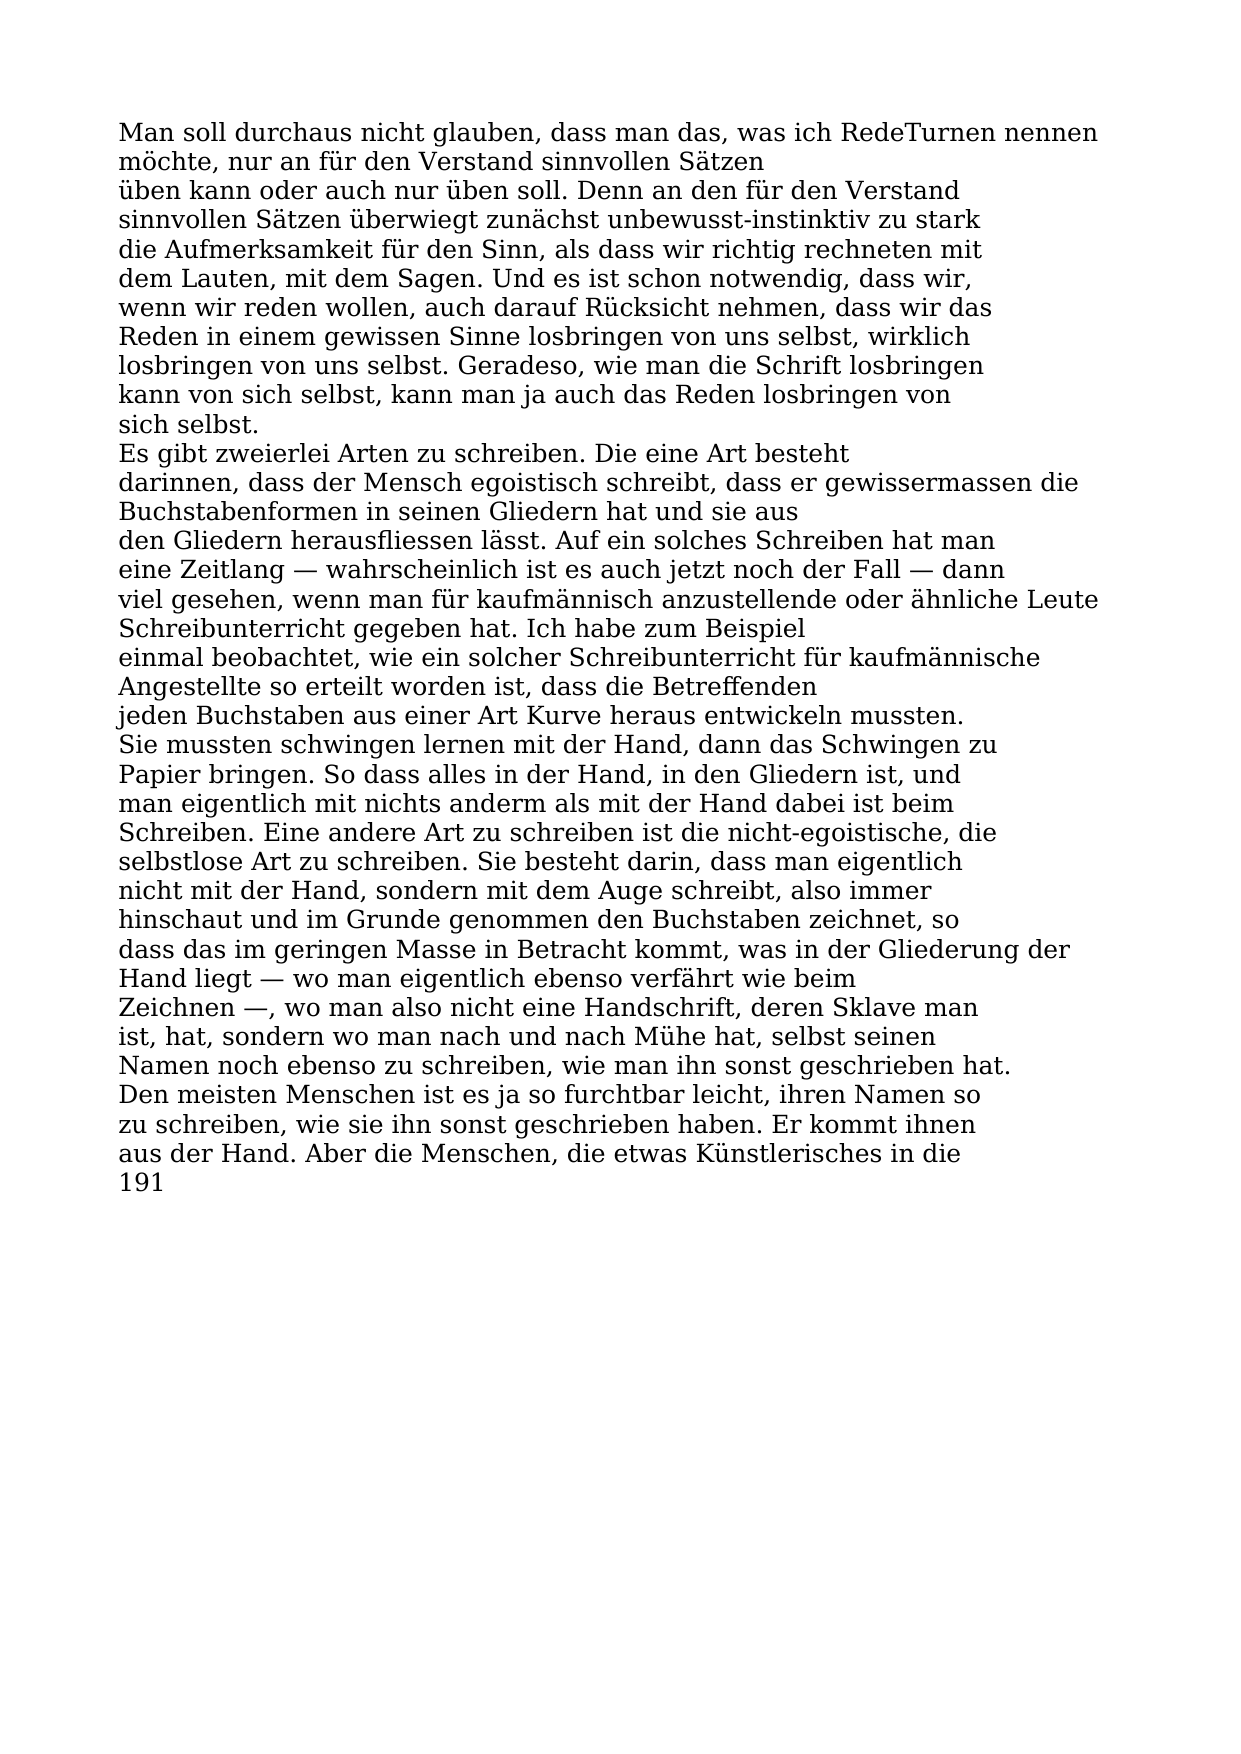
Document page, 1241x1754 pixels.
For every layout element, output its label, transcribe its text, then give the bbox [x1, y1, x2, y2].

text eine Zeitlang — wahrscheinlich ist es auch jetzt noch der Fall — dann [118, 556, 1122, 585]
text den Gliedern herausfliessen lässt. Auf ein solches Schreiben hat man [118, 526, 1122, 556]
text die Aufmerksamkeit für den Sinn, als dass wir richtig rechneten mit [118, 235, 1122, 264]
text Man soll durchaus nicht glauben, dass man das, was ich RedeTurnen nennen möchte, nur an für den Verstand sinnvollen Sätzen [118, 118, 1122, 176]
text kann von sich selbst, kann man ja auch das Reden losbringen von [118, 381, 1122, 410]
text dem Lauten, mit dem Sagen. Und es ist schon notwendig, dass wir, [118, 264, 1122, 293]
text Schreiben. Eine andere Art zu schreiben ist die nicht-egoistische, die [118, 818, 1122, 847]
text ist, hat, sondern wo man nach und nach Mühe hat, selbst seinen [118, 1022, 1122, 1051]
text Namen noch ebenso zu schreiben, wie man ihn sonst geschrieben hat. [118, 1051, 1122, 1081]
text 191 [118, 1168, 1122, 1197]
text wenn wir reden wollen, auch darauf Rücksicht nehmen, dass wir das [118, 293, 1122, 322]
text sich selbst. [118, 410, 1122, 439]
text üben kann oder auch nur üben soll. Denn an den für den Verstand [118, 176, 1122, 206]
text aus der Hand. Aber die Menschen, die etwas Künstlerisches in die [118, 1139, 1122, 1168]
text Reden in einem gewissen Sinne losbringen von uns selbst, wirklich [118, 322, 1122, 351]
text einmal beobachtet, wie ein solcher Schreibunterricht für kaufmännische Angestellte so erteilt worden ist, dass die Betreffenden [118, 643, 1122, 701]
text viel gesehen, wenn man für kaufmännisch anzustellende oder ähnliche Leute Schreibunterricht gegeben hat. Ich habe zum Beispiel [118, 585, 1122, 643]
text darinnen, dass der Mensch egoistisch schreibt, dass er gewissermassen die Buchstabenformen in seinen Gliedern hat und sie aus [118, 468, 1122, 526]
text Zeichnen —, wo man also nicht eine Handschrift, deren Sklave man [118, 993, 1122, 1022]
text man eigentlich mit nichts anderm als mit der Hand dabei ist beim [118, 789, 1122, 818]
text sinnvollen Sätzen überwiegt zunächst unbewusst-instinktiv zu stark [118, 206, 1122, 235]
text Sie mussten schwingen lernen mit der Hand, dann das Schwingen zu [118, 731, 1122, 760]
text hinschaut und im Grunde genommen den Buchstaben zeichnet, so [118, 906, 1122, 935]
text selbstlose Art zu schreiben. Sie besteht darin, dass man eigentlich [118, 847, 1122, 876]
text jeden Buchstaben aus einer Art Kurve heraus entwickeln mussten. [118, 701, 1122, 731]
text dass das im geringen Masse in Betracht kommt, was in der Gliederung der Hand liegt — wo man eigentlich ebenso verfährt wie beim [118, 935, 1122, 993]
text Den meisten Menschen ist es ja so furchtbar leicht, ihren Namen so [118, 1081, 1122, 1110]
text nicht mit der Hand, sondern mit dem Auge schreibt, also immer [118, 876, 1122, 906]
text losbringen von uns selbst. Geradeso, wie man die Schrift losbringen [118, 351, 1122, 381]
text Papier bringen. So dass alles in der Hand, in den Gliedern ist, und [118, 760, 1122, 789]
text Es gibt zweierlei Arten zu schreiben. Die eine Art besteht [118, 439, 1122, 468]
text zu schreiben, wie sie ihn sonst geschrieben haben. Er kommt ihnen [118, 1110, 1122, 1139]
